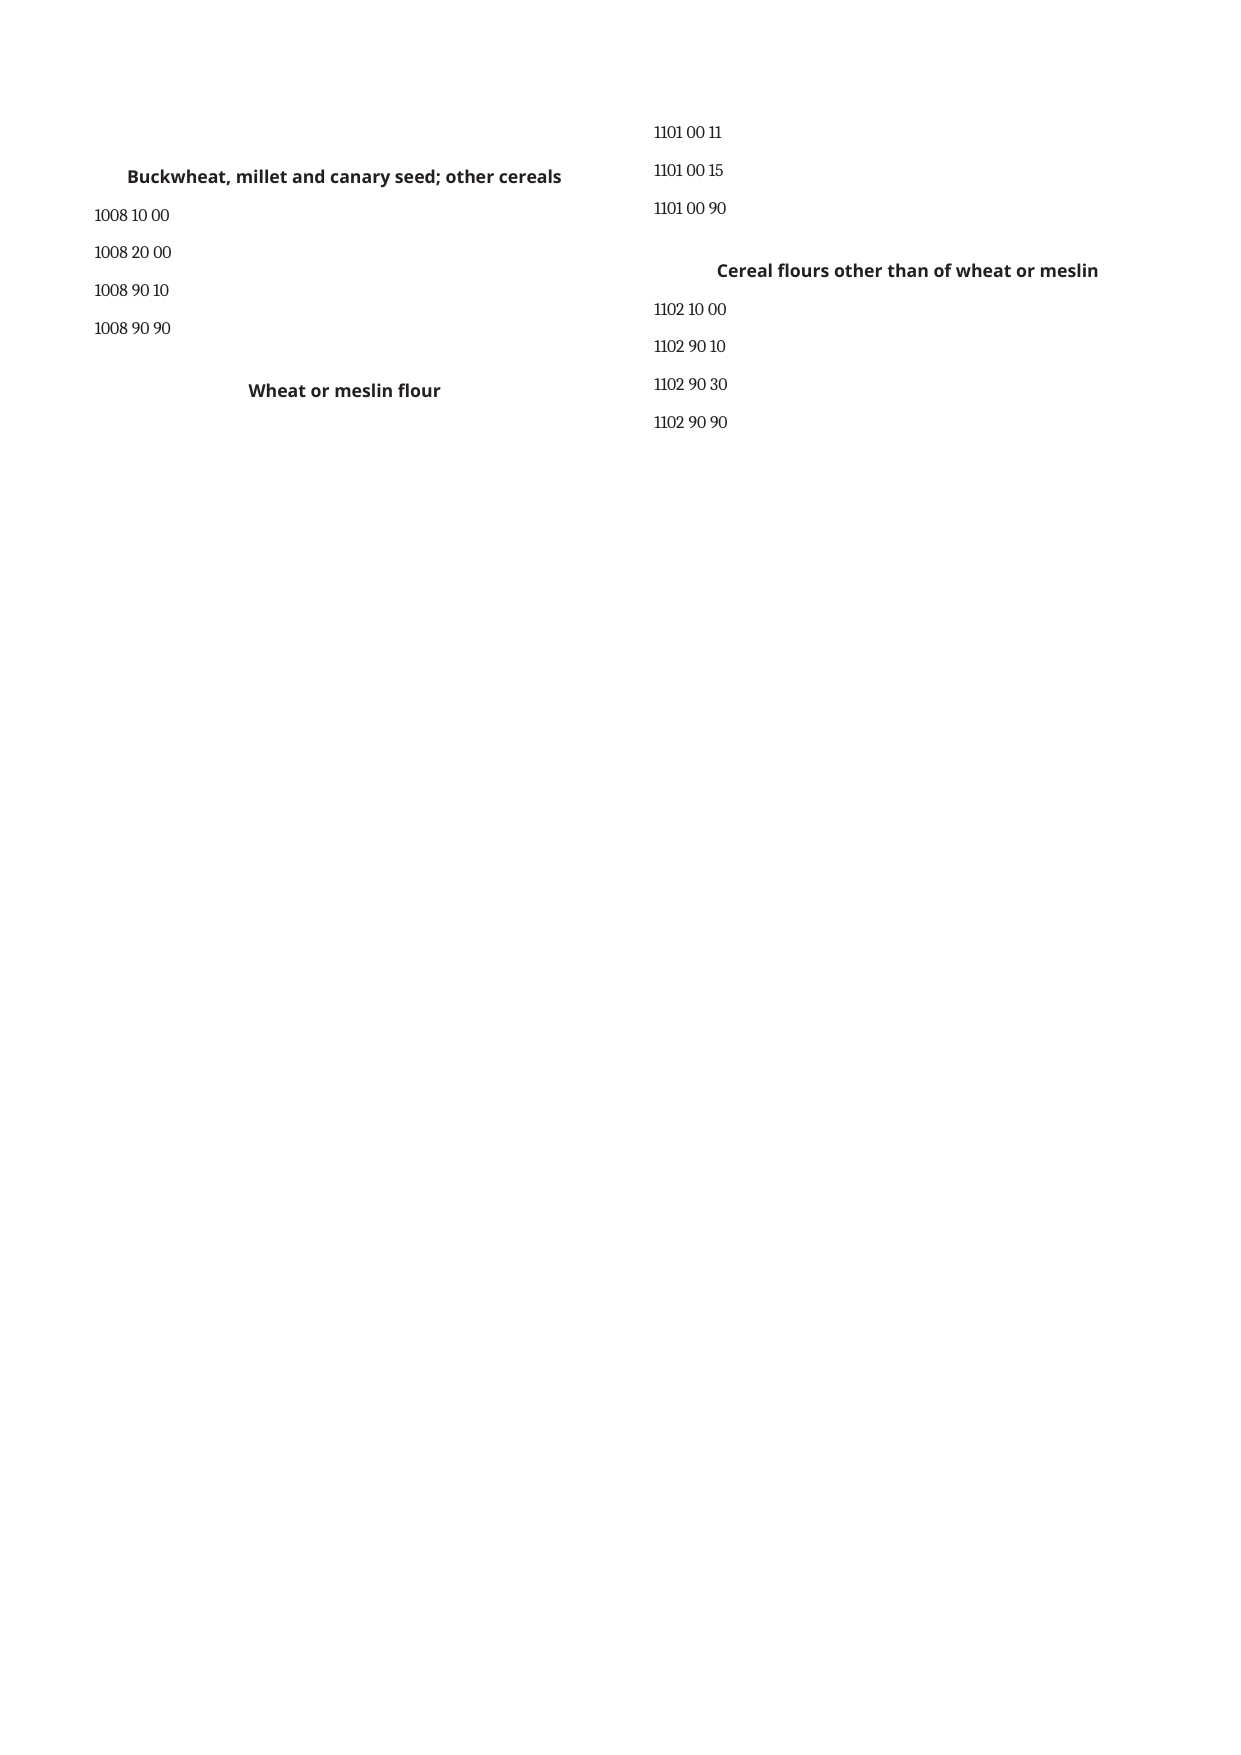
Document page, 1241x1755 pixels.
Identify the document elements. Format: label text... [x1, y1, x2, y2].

text 1102 10 00 [654, 299, 1172, 319]
text 1008 20 00 [94, 243, 605, 263]
text 1101 00 15 [654, 161, 1172, 181]
subtitle Cereal flours other than of wheat or meslin [664, 259, 1151, 283]
text 1101 00 11 [654, 123, 1172, 143]
text 1008 90 10 [94, 281, 605, 301]
text 1101 00 90 [654, 199, 1172, 219]
text 1008 90 90 [94, 319, 605, 339]
text 1102 90 90 [654, 413, 1172, 433]
text 1008 10 00 [94, 205, 605, 226]
text 1102 90 10 [654, 337, 1172, 357]
subtitle Buckwheat, millet and canary seed; other cereals [104, 165, 584, 189]
subtitle Wheat or meslin flour [104, 379, 584, 403]
text 1102 90 30 [654, 375, 1172, 395]
